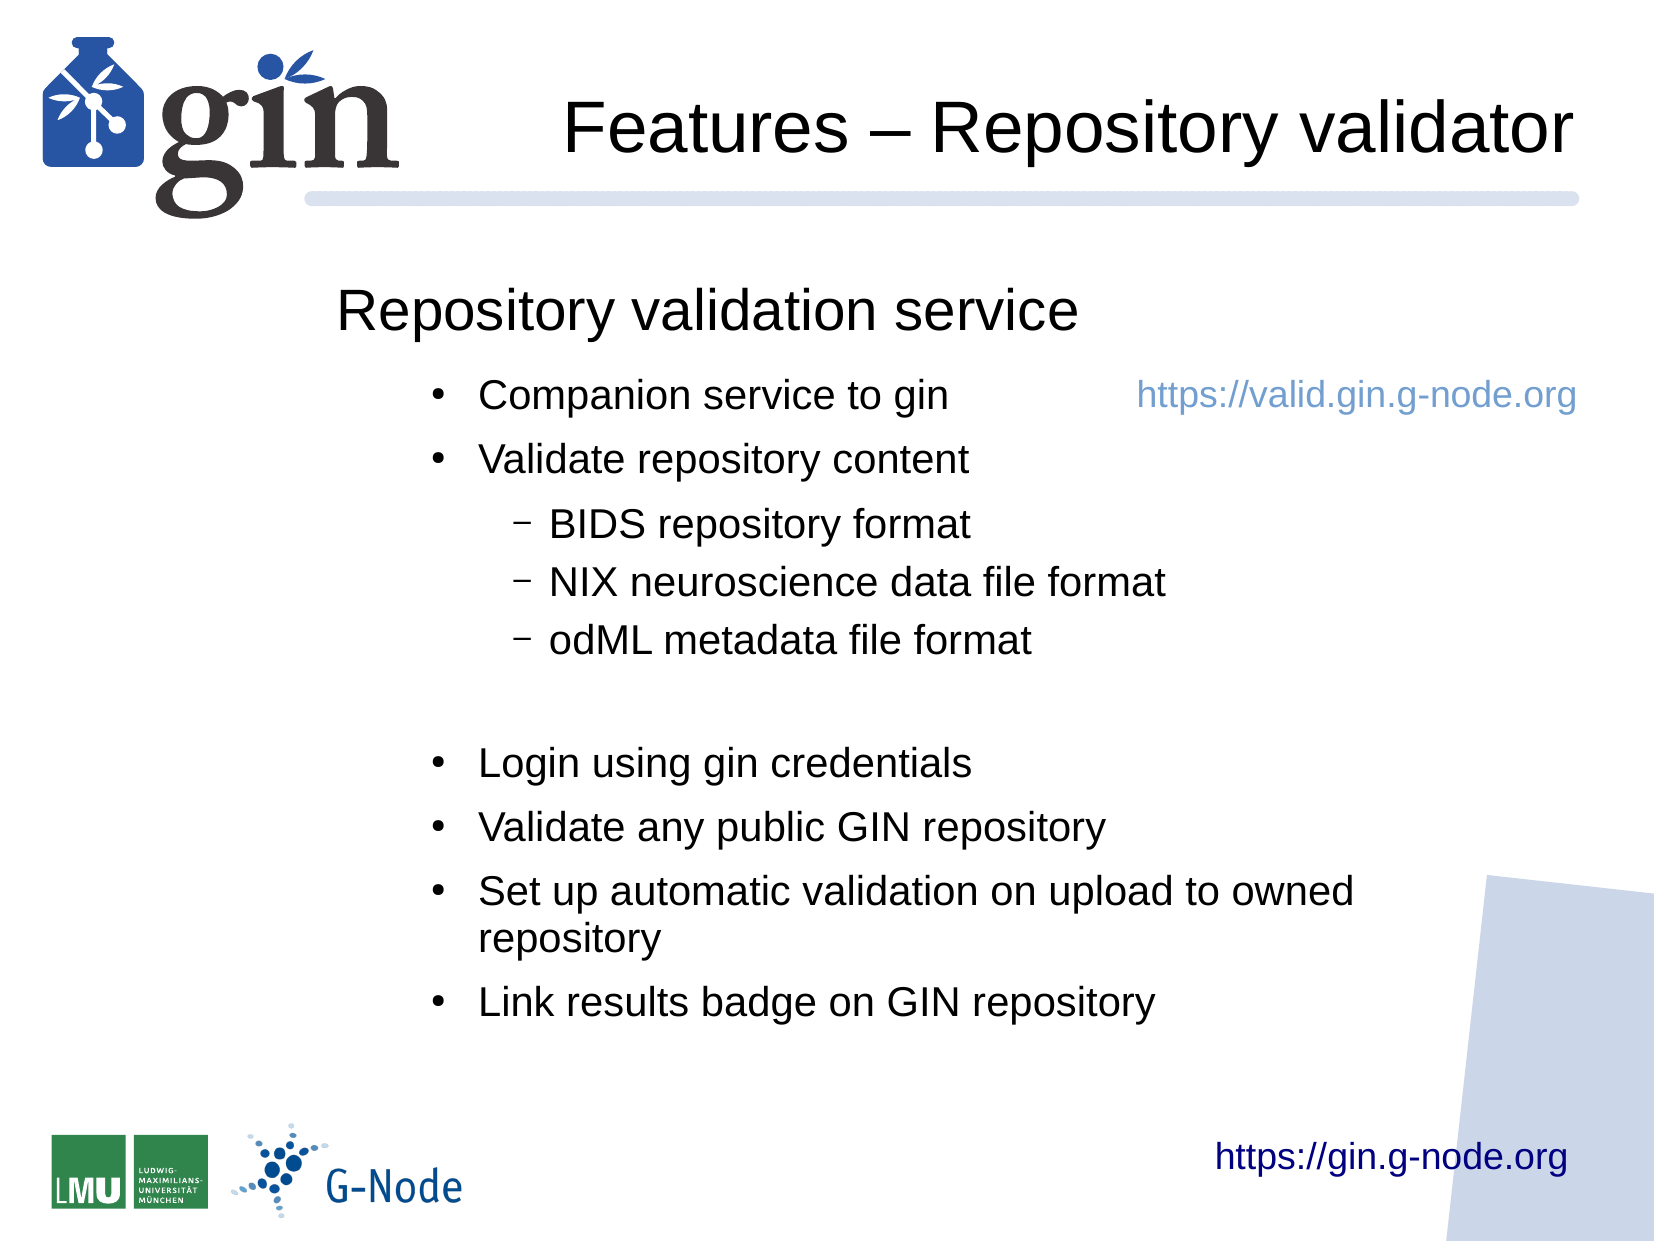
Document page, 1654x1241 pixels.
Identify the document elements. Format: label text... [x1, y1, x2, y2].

picture [230, 1123, 467, 1219]
picture [33, 30, 409, 224]
text_box Features – Repository validator [87, 30, 1576, 226]
text_box https://gin.g-node.org [1200, 1128, 1625, 1186]
list Repository validation service Companion service to gin Validate repository content BIDS repository format NIX neuroscience data file format odML metadata file format Login using gin credentials Validate any public GIN repository Set up automatic validation on upload to owned repository Link results badge on GIN repository [265, 277, 1409, 792]
text_box https://valid.gin.g-node.org [1086, 365, 1601, 426]
